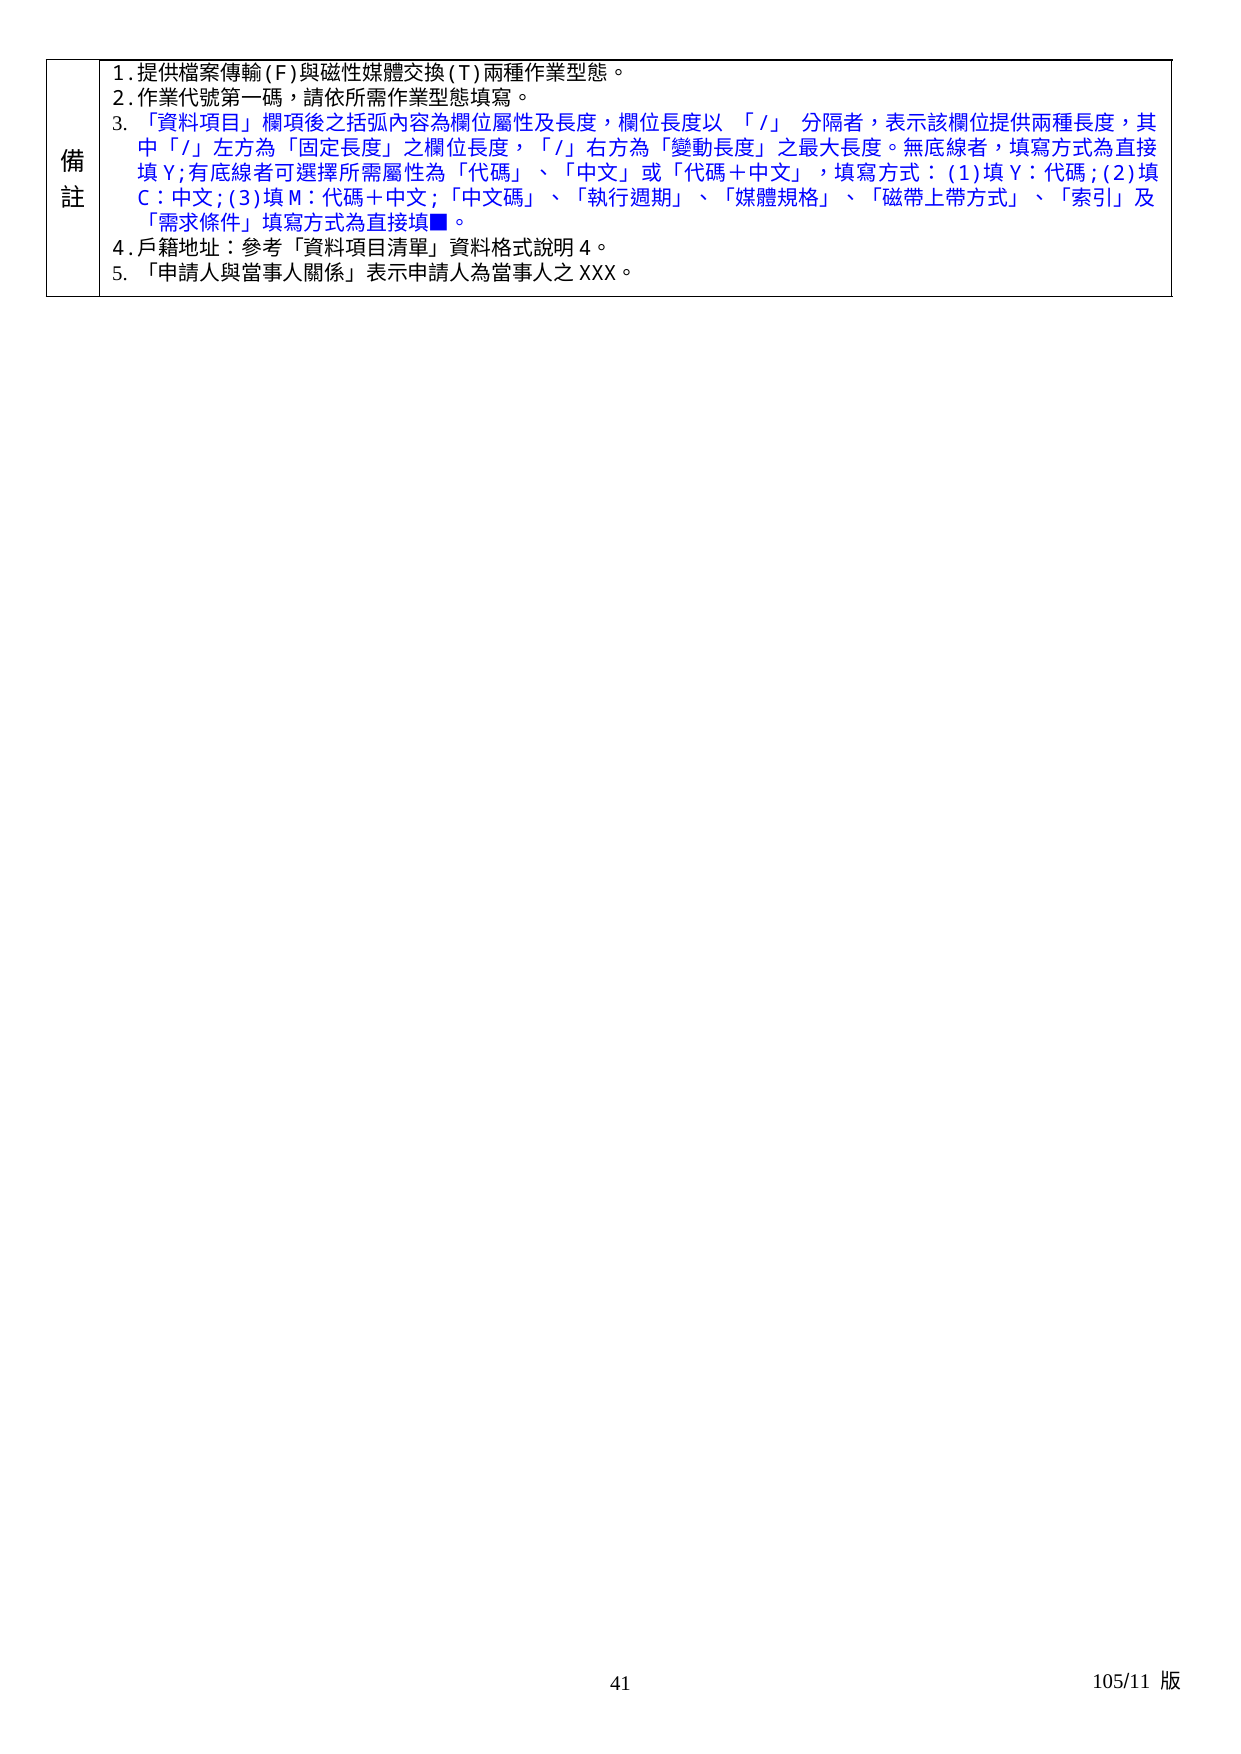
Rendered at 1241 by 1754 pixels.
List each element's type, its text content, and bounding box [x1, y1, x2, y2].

table_cell 提供檔案傳輸(F)與磁性媒體交換(T)兩種作業型態。 作業代號第一碼，請依所需作業型態填寫。 「資料項目」欄項後之括弧內容為欄位屬性及長度，欄位長度以 「/」 分隔者，表示該欄位提供兩種長度，其中「/」左方為「固定長度」之欄位長度，「/」右方為「變動長度」之最大長度。無底線者，填寫方式為直接填Y;有底線者可選擇所需屬性為「代碼」、「中文」或「代碼＋中文」，填寫方式：(1)填Y：代碼;(2)填C：中文;(3)填M：代碼＋中文;「中文碼」、「執行週期」、「媒體規格」、「磁帶上帶方式」、「索引」及「需求條件」填寫方式為直接填■。 戶籍地址：參考「資料項目清單」資料格式說明4。 「申請人與當事人關係」表示申請人為當事人之XXX。 [100, 61, 1171, 296]
table_cell 備註 [47, 60, 99, 296]
